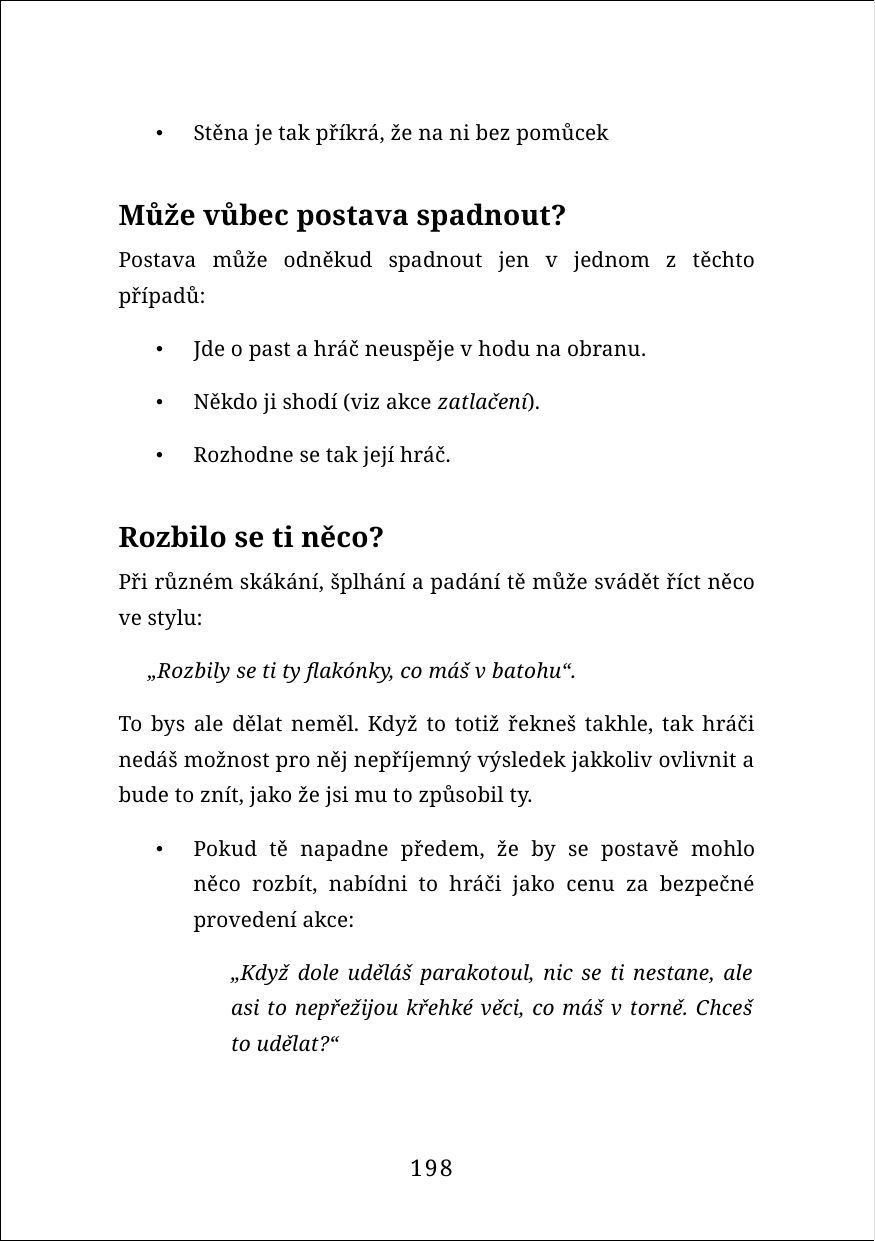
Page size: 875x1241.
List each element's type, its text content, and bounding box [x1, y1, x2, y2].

text Při různém skákání, šplhání a padání tě může svádět říct něco ve stylu: [118, 567, 756, 631]
text To bys ale dělat neměl. Když to totiž řekneš takhle, tak hráči nedáš možnost pro něj nepříjemný výsledek jakkoliv ovlivnit a bude to znít, jako že jsi mu to způsobil ty. [118, 709, 756, 809]
list Někdo ji shodí (viz akce zatlačení). [156, 387, 756, 416]
list „Když dole uděláš parakotoul, nic se ti nestane, ale asi to nepřežijou křehké věci, co máš v torně. Chceš to udělat?“ [193, 958, 756, 1057]
subtitle Rozbilo se ti něco? [118, 517, 756, 556]
text Postava může odněkud spadnout jen v jednom z těchto případů: [118, 245, 756, 309]
list Jde o past a hráč neuspěje v hodu na obranu. [156, 334, 756, 362]
list Rozhodne se tak její hráč. [156, 440, 756, 469]
list Pokud tě napadne předem, že by se postavě mohlo něco rozbít, nabídni to hráči jako cenu za bezpečné provedení akce: [156, 834, 756, 933]
list Stěna je tak příkrá, že na ni bez pomůcek [156, 118, 756, 147]
text „Rozbily se ti ty flakónky, co máš v batohu“. [118, 656, 756, 684]
subtitle Může vůbec postava spadnout? [118, 195, 756, 233]
